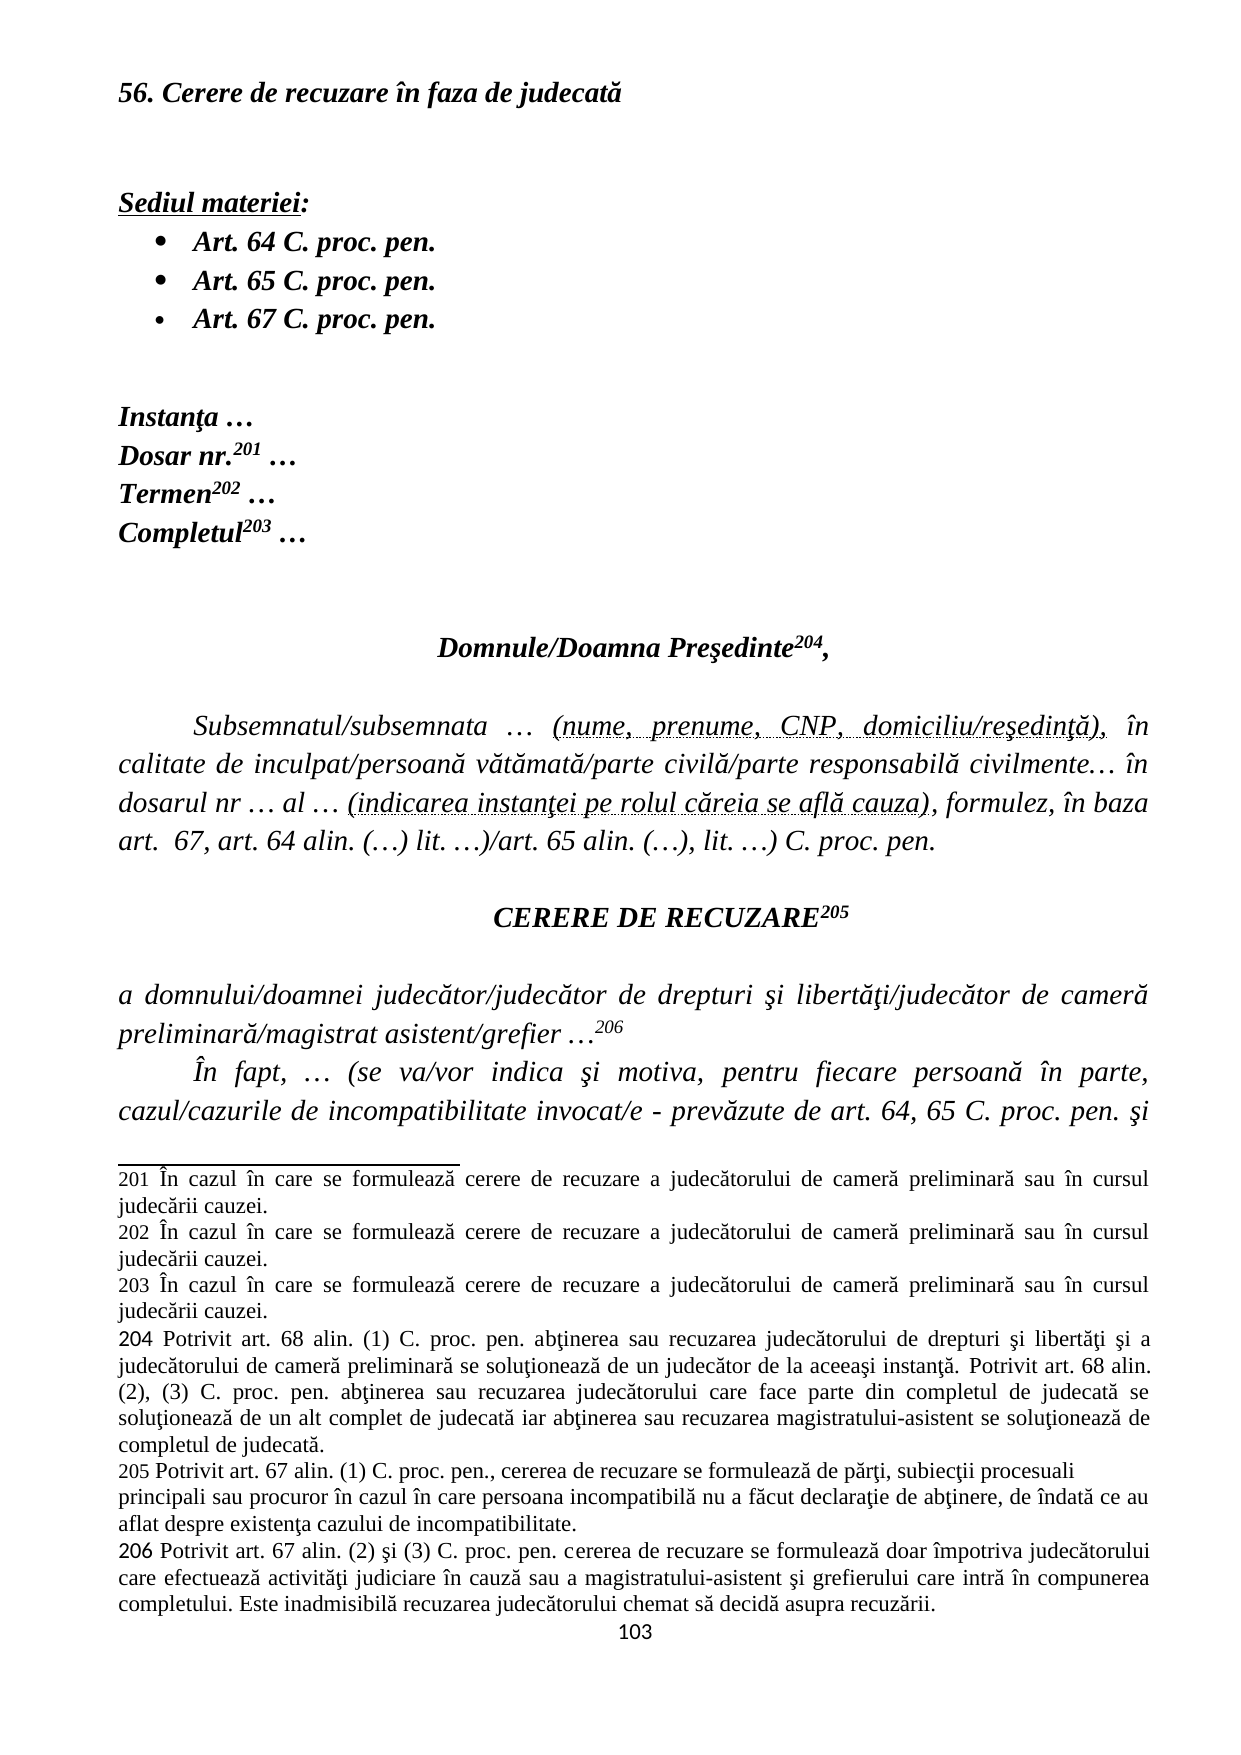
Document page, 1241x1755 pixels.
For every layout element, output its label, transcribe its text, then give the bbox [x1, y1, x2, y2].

text Sediul materiei: [118, 186, 1152, 219]
text În cazul în care se formulează cerere de recuzare a judecătorului de cameră preliminară sau în cursul judecării cauzei. [118, 1166, 1152, 1218]
text Instanţa … [118, 399, 1152, 433]
text Dosar nr. … [118, 438, 1152, 471]
text Potrivit art. 67 alin. (1) C. proc. pen., cererea de recuzare se formulează de părţi, subiecţii procesuali [118, 1457, 1152, 1483]
text În fapt, … (se va/vor indica şi motiva, pentru fiecare persoană în parte, cazul/cazurile de incompatibilitate invocat/e - prevăzute de art. 64, 65 C. proc. pen. şi [118, 1054, 1152, 1127]
list Art. 64 C. proc. pen. [156, 224, 1152, 258]
text Potrivit art. 67 alin. (2) şi (3) C. proc. pen. cererea de recuzare se formulează doar împotriva judecătorului care efectuează activităţi judiciare în cauză sau a magistratului-asistent şi grefierului care intră în compunerea completului. Este inadmisibilă recuzarea judecătorului chemat să decidă asupra recuzării. [118, 1536, 1152, 1617]
text În cazul în care se formulează cerere de recuzare a judecătorului de cameră preliminară sau în cursul judecării cauzei. [118, 1218, 1152, 1271]
text Potrivit art. 68 alin. (1) C. proc. pen. abţinerea sau recuzarea judecătorului de drepturi şi libertăţi şi a judecătorului de cameră preliminară se soluţionează de un judecător de la aceeaşi instanţă. Potrivit art. 68 alin. (2), (3) C. proc. pen. abţinerea sau recuzarea judecătorului care face parte din completul de judecată se soluţionează de un alt complet de judecată iar abţinerea sau recuzarea magistratului-asistent se soluţionează de completul de judecată. [118, 1324, 1152, 1457]
text Domnule/Doamna Preşedinte, [118, 631, 1152, 664]
subtitle 56. Cerere de recuzare în faza de judecată [118, 75, 1152, 108]
text Termen … [118, 476, 1152, 510]
text CERERE DE RECUZARE [118, 900, 1152, 934]
list Art. 65 C. proc. pen. [156, 263, 1152, 296]
list Art. 67 C. proc. pen. [156, 301, 1152, 335]
text a domnului/doamnei judecător/judecător de drepturi şi libertăţi/judecător de cameră preliminară/magistrat asistent/grefier … [118, 977, 1152, 1049]
text principali sau procuror în cazul în care persoana incompatibilă nu a făcut declaraţie de abţinere, de îndată ce au aflat despre existenţa cazului de incompatibilitate. [118, 1483, 1152, 1536]
text Completul … [118, 515, 1152, 548]
text Subsemnatul/subsemnata … (nume, prenume, CNP, domiciliu/reşedinţă), în calitate de inculpat/persoană vătămată/parte civilă/parte responsabilă civilmente… în dosarul nr … al … (indicarea instanţei pe rolul căreia se află cauza), formulez, în baza art. 67, art. 64 alin. (…) lit. …)/art. 65 alin. (…), lit. …) C. proc. pen. [118, 708, 1152, 857]
text În cazul în care se formulează cerere de recuzare a judecătorului de cameră preliminară sau în cursul judecării cauzei. [118, 1271, 1152, 1324]
